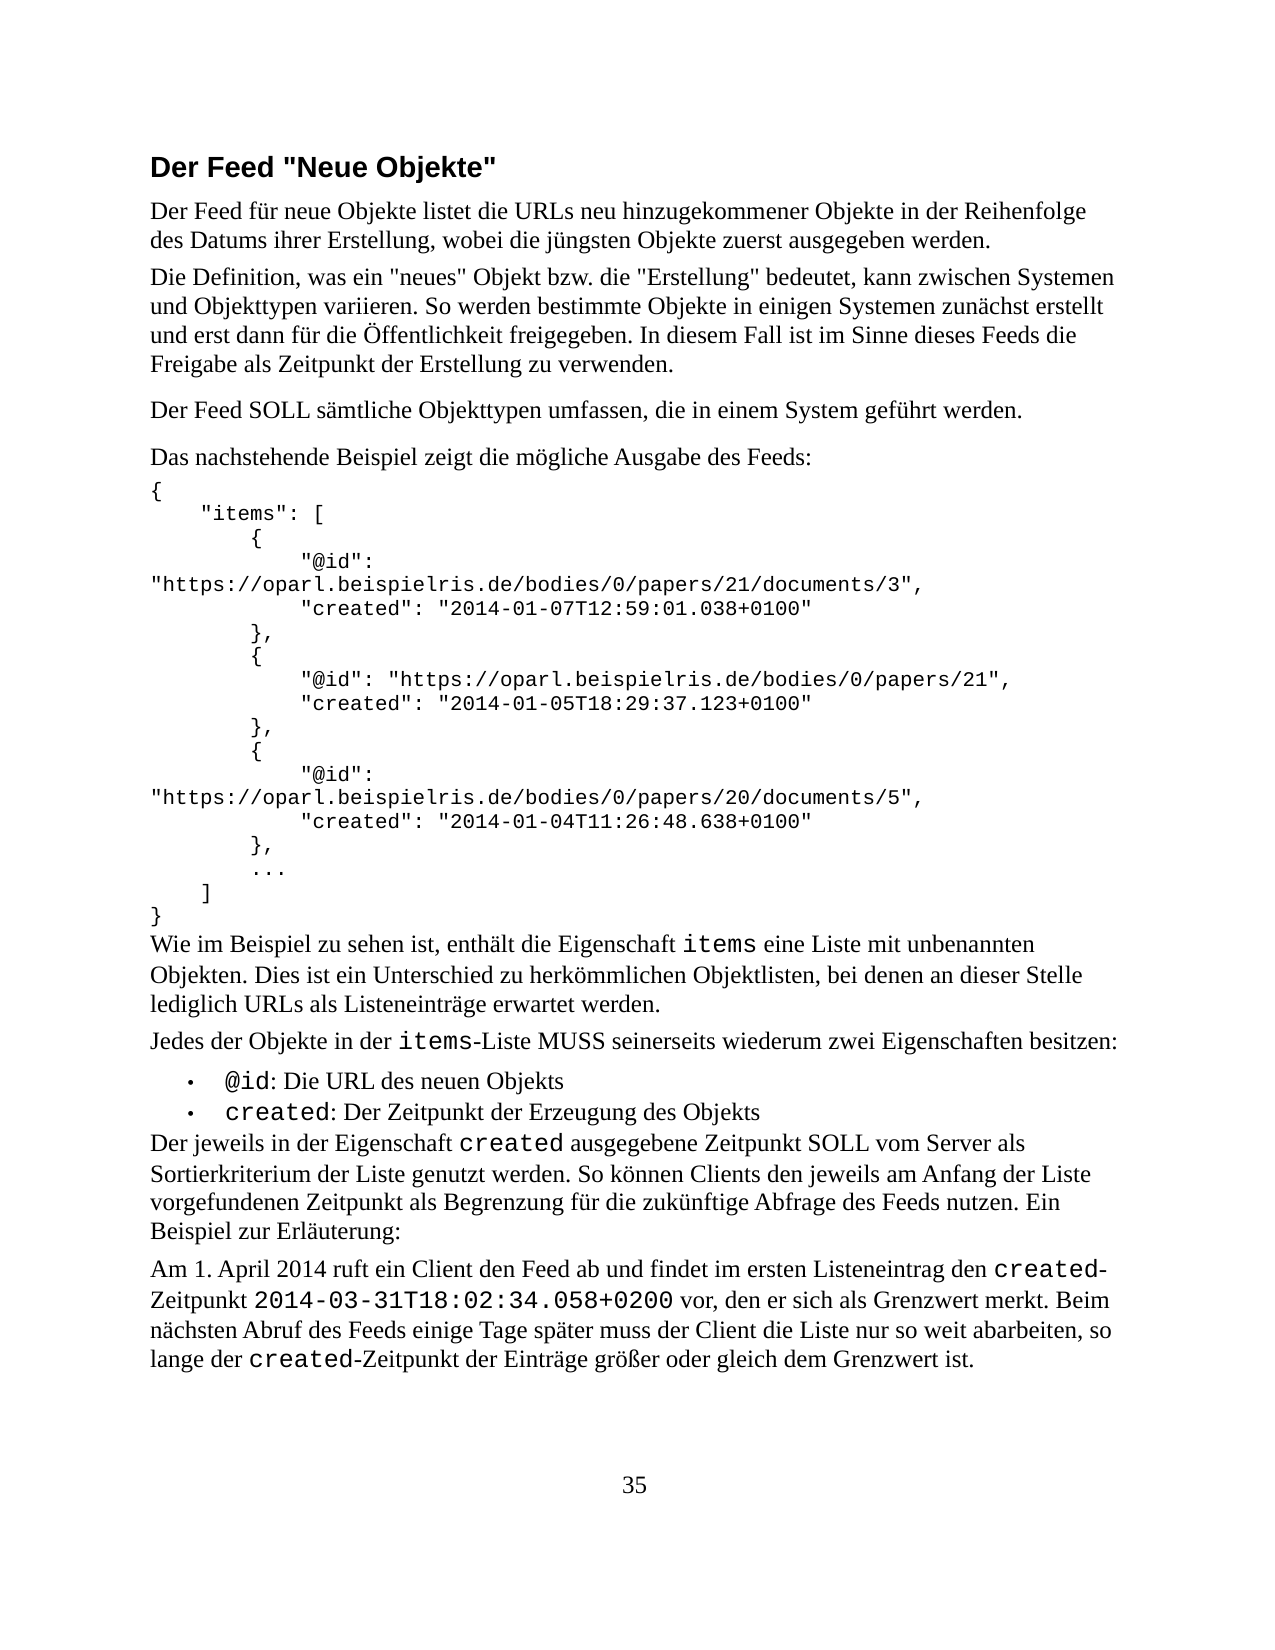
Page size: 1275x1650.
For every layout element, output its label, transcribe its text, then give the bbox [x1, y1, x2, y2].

text "created": "2014-01-04T11:26:48.638+0100" [150, 811, 1125, 834]
text "@id": "https://oparl.beispielris.de/bodies/0/papers/21/documents/3", [150, 551, 1125, 598]
subtitle Der Feed "Neue Objekte" [150, 150, 1125, 183]
text "created": "2014-01-05T18:29:37.123+0100" [150, 693, 1125, 716]
text "@id": "https://oparl.beispielris.de/bodies/0/papers/20/documents/5", [150, 763, 1125, 811]
text { [150, 527, 1125, 551]
text "@id": "https://oparl.beispielris.de/bodies/0/papers/21", [150, 669, 1125, 693]
text ] [150, 882, 1125, 905]
text }, [150, 622, 1125, 645]
text { [150, 645, 1125, 669]
list created: Der Zeitpunkt der Erzeugung des Objekts [187, 1097, 1125, 1128]
text { [150, 480, 1125, 503]
text }, [150, 834, 1125, 858]
text Wie im Beispiel zu sehen ist, enthält die Eigenschaft items eine Liste mit unbenannten Objekten. Dies ist ein Unterschied zu herkömmlichen Objektlisten, bei denen an dieser Stelle lediglich URLs als Listeneinträge erwartet werden. [150, 929, 1125, 1017]
text }, [150, 716, 1125, 740]
text Das nachstehende Beispiel zeigt die mögliche Ausgabe des Feeds: [150, 442, 1125, 471]
text } [150, 905, 1125, 929]
text Jedes der Objekte in der items-Liste MUSS seinerseits wiederum zwei Eigenschaften besitzen: [150, 1026, 1125, 1057]
text Der Feed für neue Objekte listet die URLs neu hinzugekommener Objekte in der Reihenfolge des Datums ihrer Erstellung, wobei die jüngsten Objekte zuerst ausgegeben werden. [150, 196, 1125, 253]
text "items": [ [150, 503, 1125, 527]
text ... [150, 858, 1125, 882]
text Der jeweils in der Eigenschaft created ausgegebene Zeitpunkt SOLL vom Server als Sortierkriterium der Liste genutzt werden. So können Clients den jeweils am Anfang der Liste vorgefundenen Zeitpunkt als Begrenzung für die zukünftige Abfrage des Feeds nutzen. Ein Beispiel zur Erläuterung: [150, 1128, 1125, 1245]
list @id: Die URL des neuen Objekts [187, 1066, 1125, 1097]
text Der Feed SOLL sämtliche Objekttypen umfassen, die in einem System geführt werden. [150, 395, 1125, 424]
text Die Definition, was ein "neues" Objekt bzw. die "Erstellung" bedeutet, kann zwischen Systemen und Objekttypen variieren. So werden bestimmte Objekte in einigen Systemen zunächst erstellt und erst dann für die Öffentlichkeit freigegeben. In diesem Fall ist im Sinne dieses Feeds die Freigabe als Zeitpunkt der Erstellung zu verwenden. [150, 262, 1125, 377]
text "created": "2014-01-07T12:59:01.038+0100" [150, 598, 1125, 622]
text Am 1. April 2014 ruft ein Client den Feed ab und findet im ersten Listeneintrag den created-Zeitpunkt 2014-03-31T18:02:34.058+0200 vor, den er sich als Grenzwert merkt. Beim nächsten Abruf des Feeds einige Tage später muss der Client die Liste nur so weit abarbeiten, so lange der created-Zeitpunkt der Einträge größer oder gleich dem Grenzwert ist. [150, 1254, 1125, 1375]
text { [150, 740, 1125, 763]
